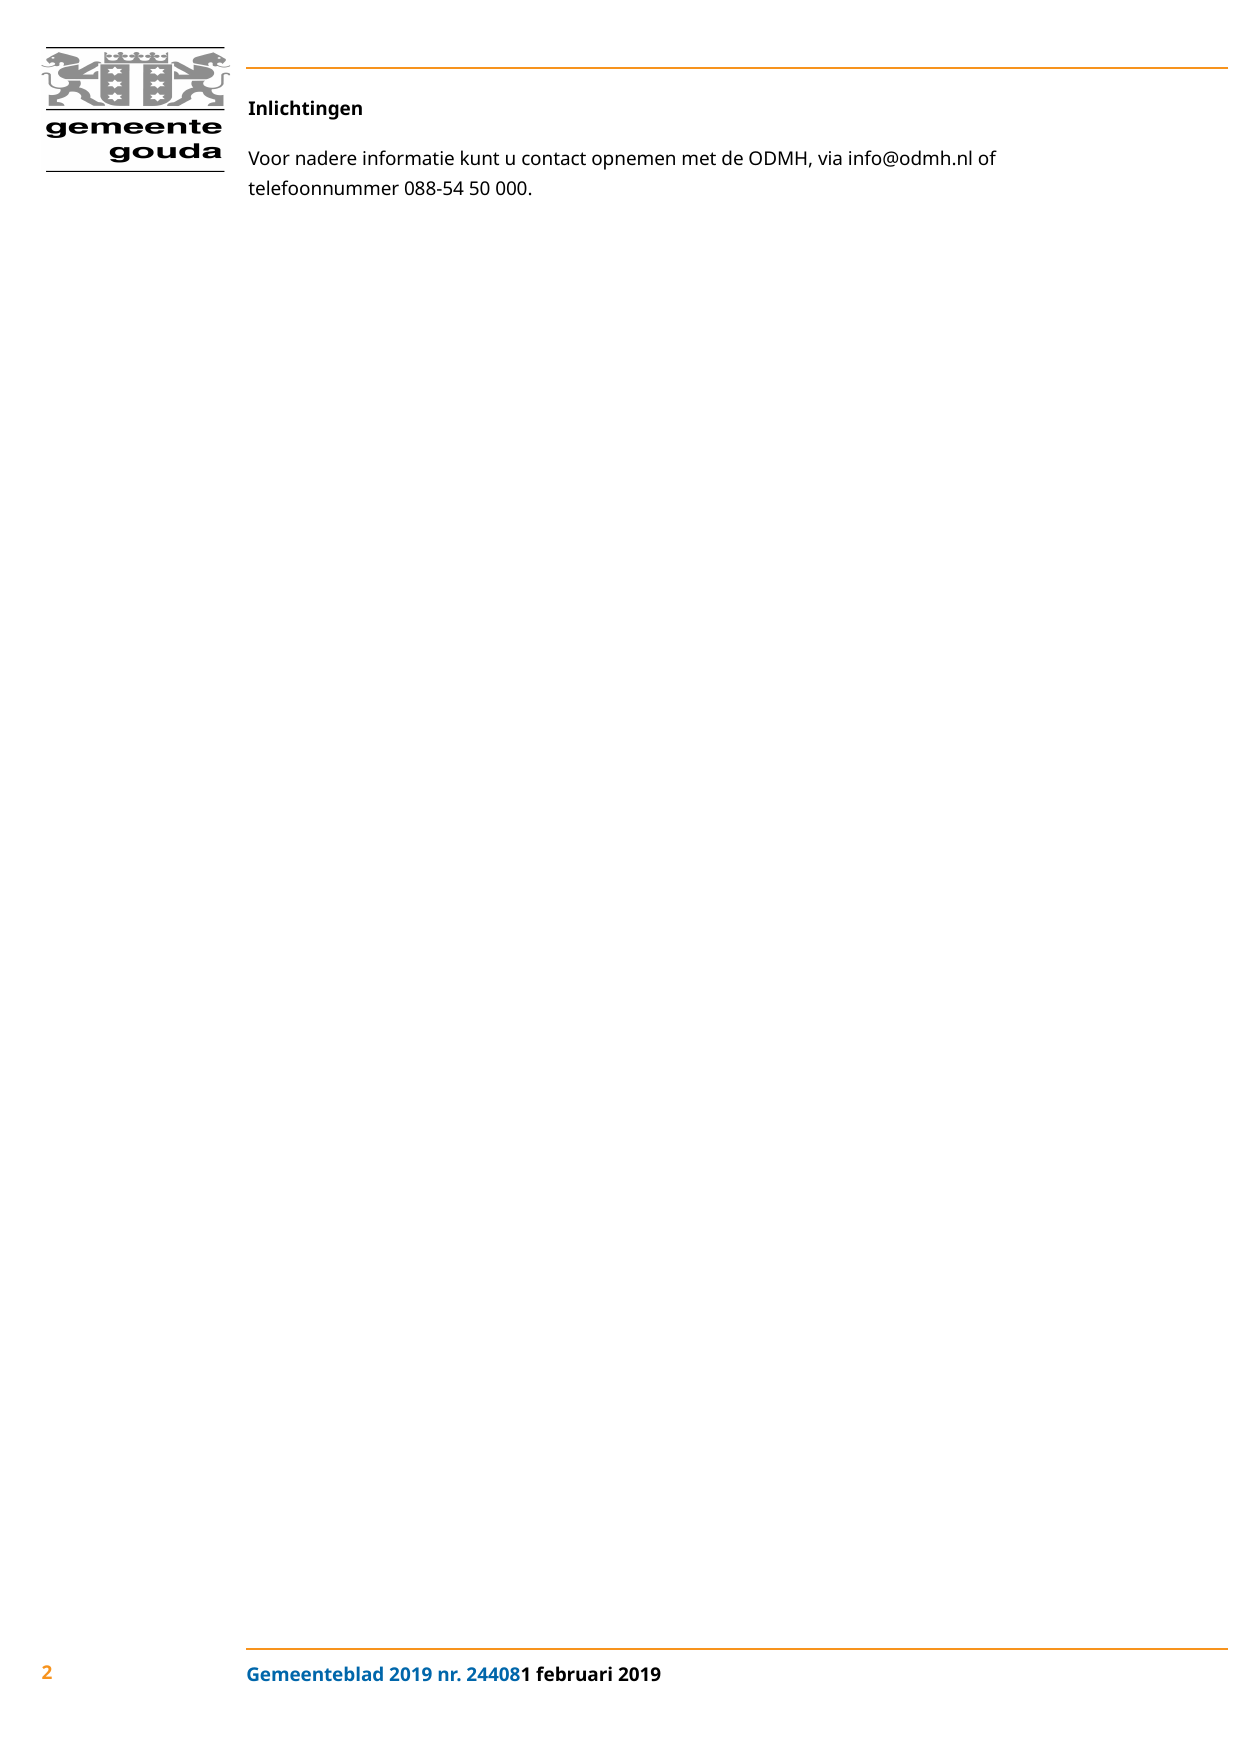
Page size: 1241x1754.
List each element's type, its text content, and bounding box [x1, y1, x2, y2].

text Inlichtingen [248, 95, 1152, 121]
text Voor nadere informatie kunt u contact opnemen met de ODMH, via info@odmh.nl of telefoonnummer 088-54 50 000. [248, 145, 1152, 201]
picture [41, 47, 231, 172]
